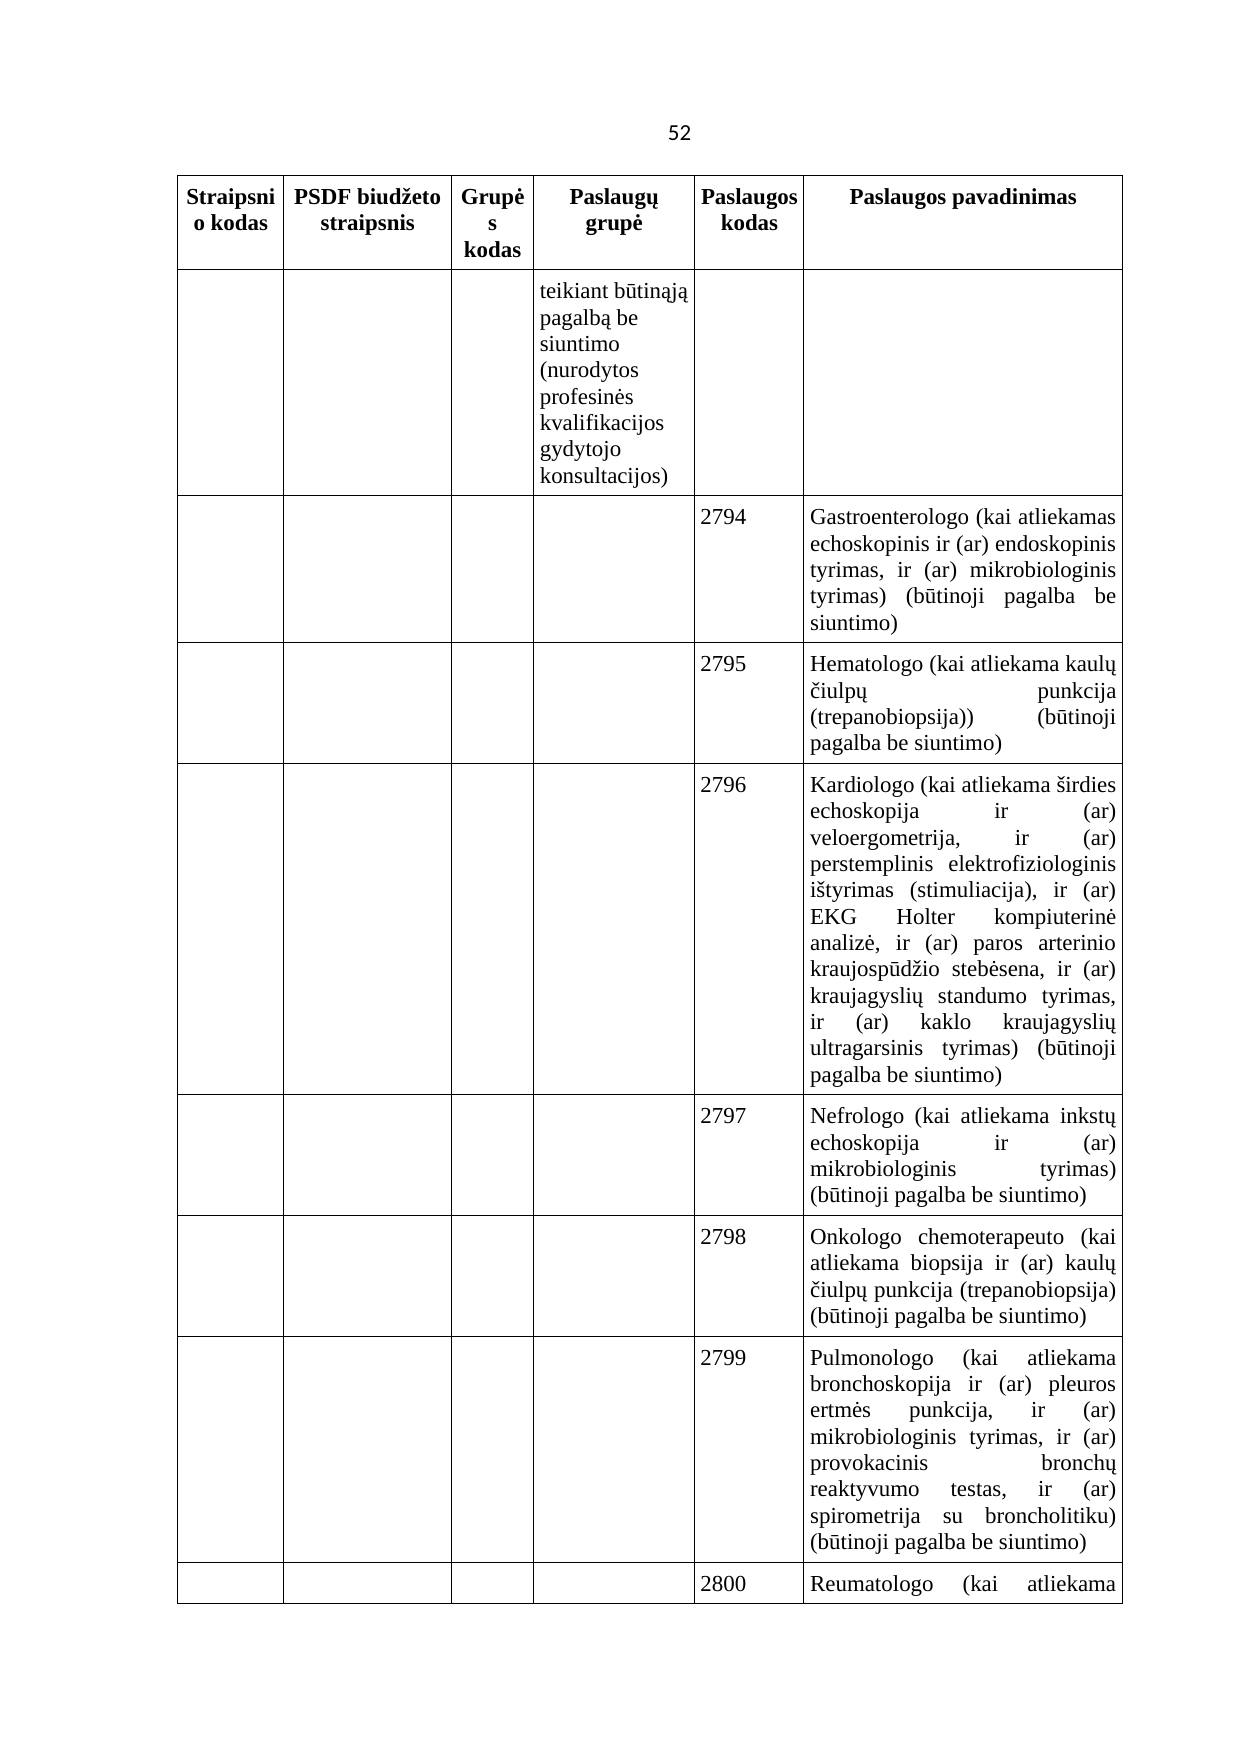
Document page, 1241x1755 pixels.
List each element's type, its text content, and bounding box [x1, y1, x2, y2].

table_cell [452, 1563, 533, 1603]
table_cell [452, 643, 533, 763]
table_cell [534, 1337, 694, 1562]
table_cell 2797 [695, 1095, 803, 1215]
table_cell [178, 764, 283, 1094]
table_cell teikiant būtinąją pagalbą be siuntimo (nurodytos profesinės kvalifikacijos gydytojo konsultacijos) [534, 270, 694, 495]
table_cell [452, 764, 533, 1094]
table_cell [284, 764, 451, 1094]
table_cell [284, 270, 451, 495]
table_cell [534, 643, 694, 763]
table_cell Pulmonologo (kai atliekama bronchoskopija ir (ar) pleuros ertmės punkcija, ir (ar) mikrobiologinis tyrimas, ir (ar) provokacinis bronchų reaktyvumo testas, ir (ar) spirometrija su broncholitiku) (būtinoji pagalba be siuntimo) [804, 1337, 1122, 1562]
table_cell 2796 [695, 764, 803, 1094]
table_cell Gastroenterologo (kai atliekamas echoskopinis ir (ar) endoskopinis tyrimas, ir (ar) mikrobiologinis tyrimas) (būtinoji pagalba be siuntimo) [804, 496, 1122, 642]
table_cell Hematologo (kai atliekama kaulų čiulpų punkcija (trepanobiopsija)) (būtinoji pagalba be siuntimo) [804, 643, 1122, 763]
table_cell [284, 1095, 451, 1215]
table_cell [534, 1095, 694, 1215]
table_cell [178, 496, 283, 642]
table_cell [178, 1095, 283, 1215]
table_cell [452, 1337, 533, 1562]
table_cell 2799 [695, 1337, 803, 1562]
table_cell [534, 1563, 694, 1603]
table_cell 2794 [695, 496, 803, 642]
table_cell [695, 270, 803, 495]
table_cell [452, 1095, 533, 1215]
table_cell [284, 1216, 451, 1336]
table_cell Kardiologo (kai atliekama širdies echoskopija ir (ar) veloergometrija, ir (ar) perstemplinis elektrofiziologinis ištyrimas (stimuliacija), ir (ar) EKG Holter kompiuterinė analizė, ir (ar) paros arterinio kraujospūdžio stebėsena, ir (ar) kraujagyslių standumo tyrimas, ir (ar) kaklo kraujagyslių ultragarsinis tyrimas) (būtinoji pagalba be siuntimo) [804, 764, 1122, 1094]
table_cell [534, 496, 694, 642]
table_cell [178, 270, 283, 495]
table_header Paslaugų grupė [534, 176, 694, 269]
table_cell [284, 1563, 451, 1603]
table_cell Nefrologo (kai atliekama inkstų echoskopija ir (ar) mikrobiologinis tyrimas) (būtinoji pagalba be siuntimo) [804, 1095, 1122, 1215]
table_cell [178, 1563, 283, 1603]
table_cell Onkologo chemoterapeuto (kai atliekama biopsija ir (ar) kaulų čiulpų punkcija (trepanobiopsija) (būtinoji pagalba be siuntimo) [804, 1216, 1122, 1336]
table_cell 2800 [695, 1563, 803, 1603]
table_header Paslaugos pavadinimas [804, 176, 1122, 269]
table_cell [452, 1216, 533, 1336]
table_header Grupės kodas [452, 176, 533, 269]
table_cell [178, 643, 283, 763]
table_cell [178, 1216, 283, 1336]
table_cell Reumatologo (kai atliekama [804, 1563, 1122, 1603]
table_cell [284, 1337, 451, 1562]
table_cell [284, 496, 451, 642]
table_cell [452, 496, 533, 642]
table_cell [804, 270, 1122, 495]
table_header PSDF biudžeto straipsnis [284, 176, 451, 269]
table_cell [178, 1337, 283, 1562]
table_cell [452, 270, 533, 495]
table_cell [534, 764, 694, 1094]
table_header Straipsnio kodas [178, 176, 283, 269]
table_cell 2798 [695, 1216, 803, 1336]
table_cell [534, 1216, 694, 1336]
table_cell 2795 [695, 643, 803, 763]
table_cell [284, 643, 451, 763]
table_header Paslaugos kodas [695, 176, 803, 269]
